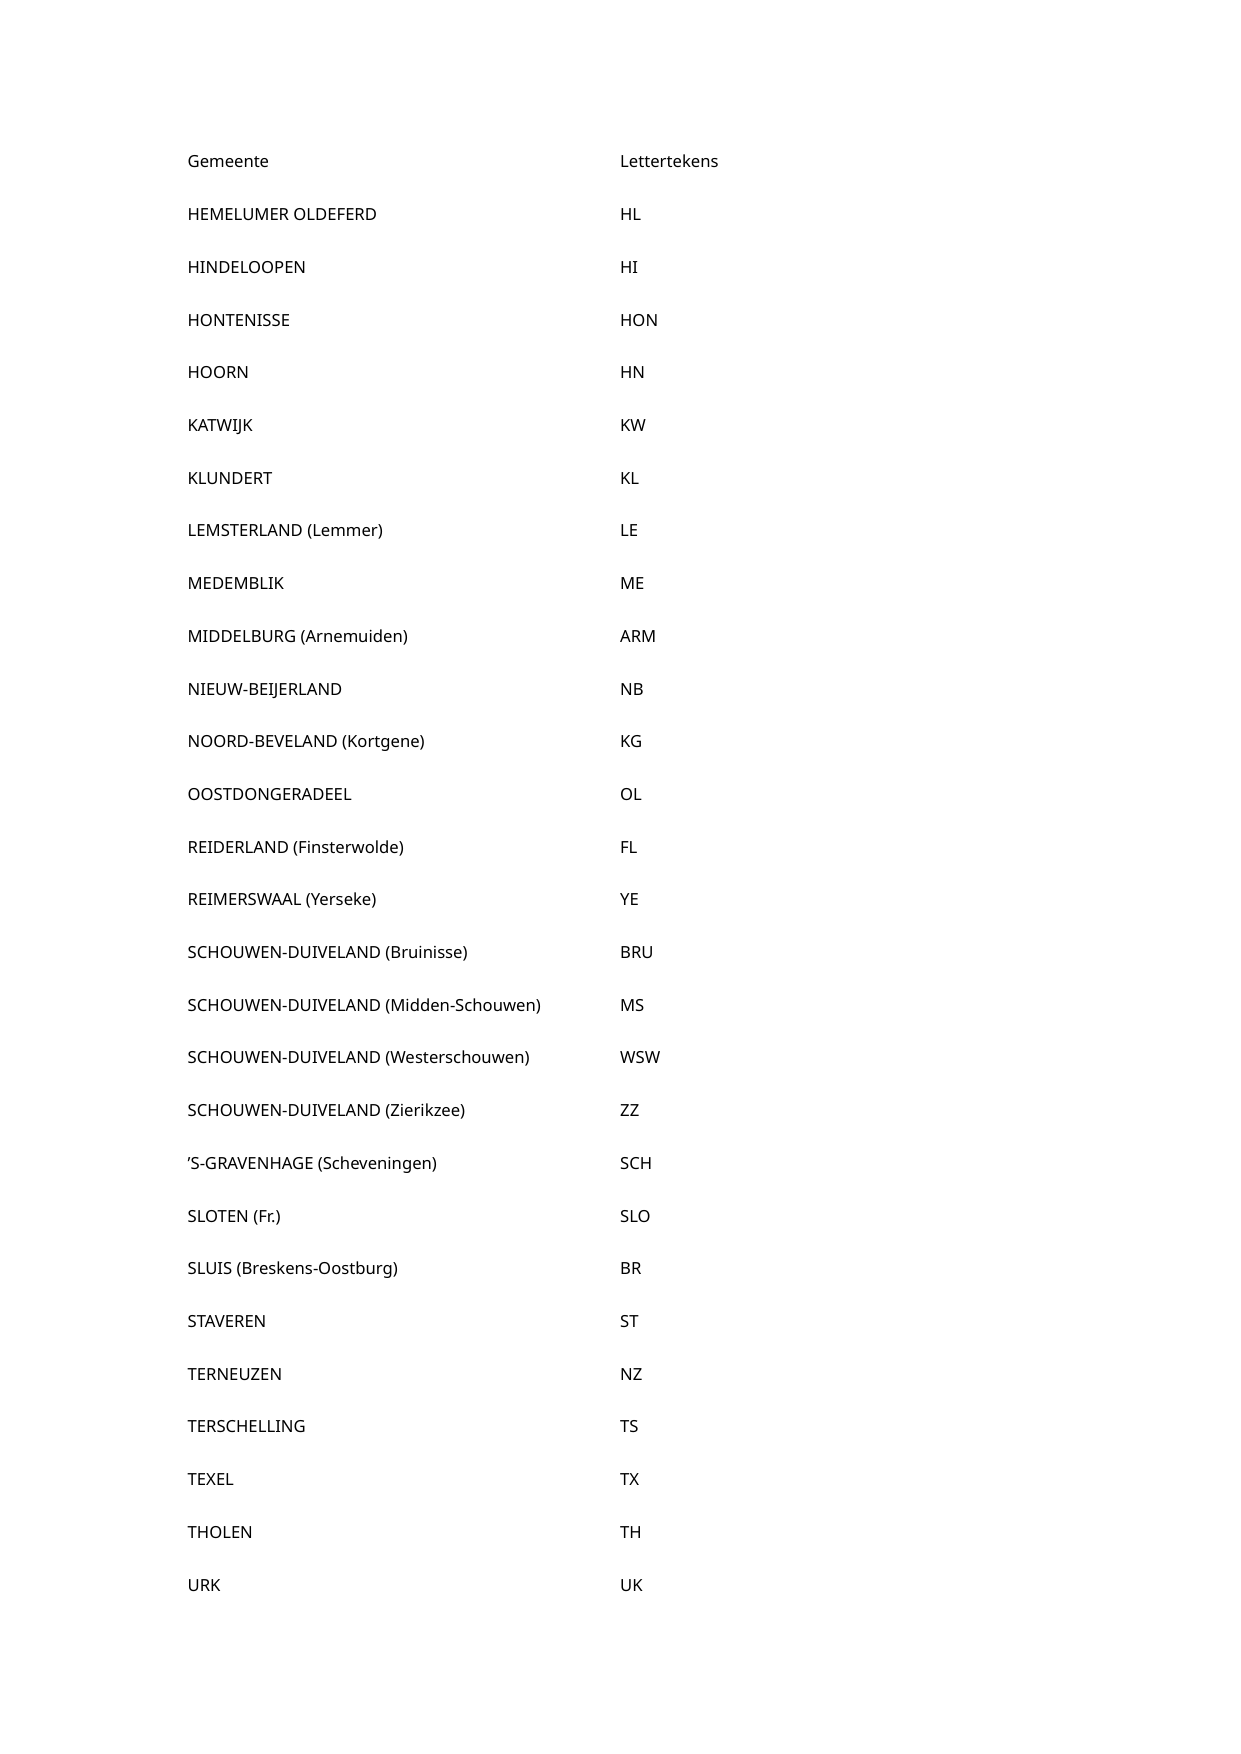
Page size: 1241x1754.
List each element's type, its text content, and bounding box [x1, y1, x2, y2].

table_header Lettertekens [620, 150, 1053, 203]
table_cell OOSTDONGERADEEL [188, 783, 620, 835]
table_cell ’S-GRAVENHAGE (Scheveningen) [188, 1151, 620, 1204]
table_cell TERSCHELLING [188, 1415, 620, 1468]
table_cell TEXEL [188, 1468, 620, 1520]
table_cell WSW [620, 1046, 1053, 1099]
table_cell SCHOUWEN-DUIVELAND (Westerschouwen) [188, 1046, 620, 1099]
table_cell URK [188, 1573, 620, 1596]
table_cell MEDEMBLIK [188, 572, 620, 624]
table_cell NIEUW-BEIJERLAND [188, 677, 620, 730]
table_cell MIDDELBURG (Arnemuiden) [188, 624, 620, 677]
table_cell ARM [620, 624, 1053, 677]
table_cell MS [620, 993, 1053, 1046]
table_cell TX [620, 1468, 1053, 1520]
table_cell UK [620, 1573, 1053, 1596]
table_cell STAVEREN [188, 1310, 620, 1362]
table_header Gemeente [188, 150, 620, 203]
table_cell SLUIS (Breskens-Oostburg) [188, 1257, 620, 1309]
table_cell THOLEN [188, 1520, 620, 1573]
table_cell KW [620, 414, 1053, 466]
table_cell HN [620, 361, 1053, 413]
table_cell LE [620, 519, 1053, 572]
table_cell KATWIJK [188, 414, 620, 466]
table_cell FL [620, 835, 1053, 888]
table_cell SLO [620, 1204, 1053, 1257]
table_cell BRU [620, 941, 1053, 993]
table_cell SCHOUWEN-DUIVELAND (Zierikzee) [188, 1099, 620, 1151]
table_cell ME [620, 572, 1053, 624]
table_cell SCH [620, 1151, 1053, 1204]
table_cell TH [620, 1520, 1053, 1573]
table_cell KL [620, 466, 1053, 519]
table_cell HEMELUMER OLDEFERD [188, 203, 620, 255]
table_cell REIDERLAND (Finsterwolde) [188, 835, 620, 888]
table_cell HL [620, 203, 1053, 255]
table_cell TS [620, 1415, 1053, 1468]
table_cell SCHOUWEN-DUIVELAND (Midden-Schouwen) [188, 993, 620, 1046]
table_cell HINDELOOPEN [188, 255, 620, 308]
table_cell KG [620, 730, 1053, 782]
table_cell KLUNDERT [188, 466, 620, 519]
table_cell OL [620, 783, 1053, 835]
table_cell HOORN [188, 361, 620, 413]
table_cell NOORD-BEVELAND (Kortgene) [188, 730, 620, 782]
table_cell NZ [620, 1362, 1053, 1415]
table_cell LEMSTERLAND (Lemmer) [188, 519, 620, 572]
table_cell ST [620, 1310, 1053, 1362]
table_cell NB [620, 677, 1053, 730]
table_cell ZZ [620, 1099, 1053, 1151]
table_cell REIMERSWAAL (Yerseke) [188, 888, 620, 941]
table_cell HONTENISSE [188, 308, 620, 361]
table_cell BR [620, 1257, 1053, 1309]
table_cell TERNEUZEN [188, 1362, 620, 1415]
table_cell SLOTEN (Fr.) [188, 1204, 620, 1257]
table_cell HON [620, 308, 1053, 361]
table_cell SCHOUWEN-DUIVELAND (Bruinisse) [188, 941, 620, 993]
table_cell HI [620, 255, 1053, 308]
table_cell YE [620, 888, 1053, 941]
